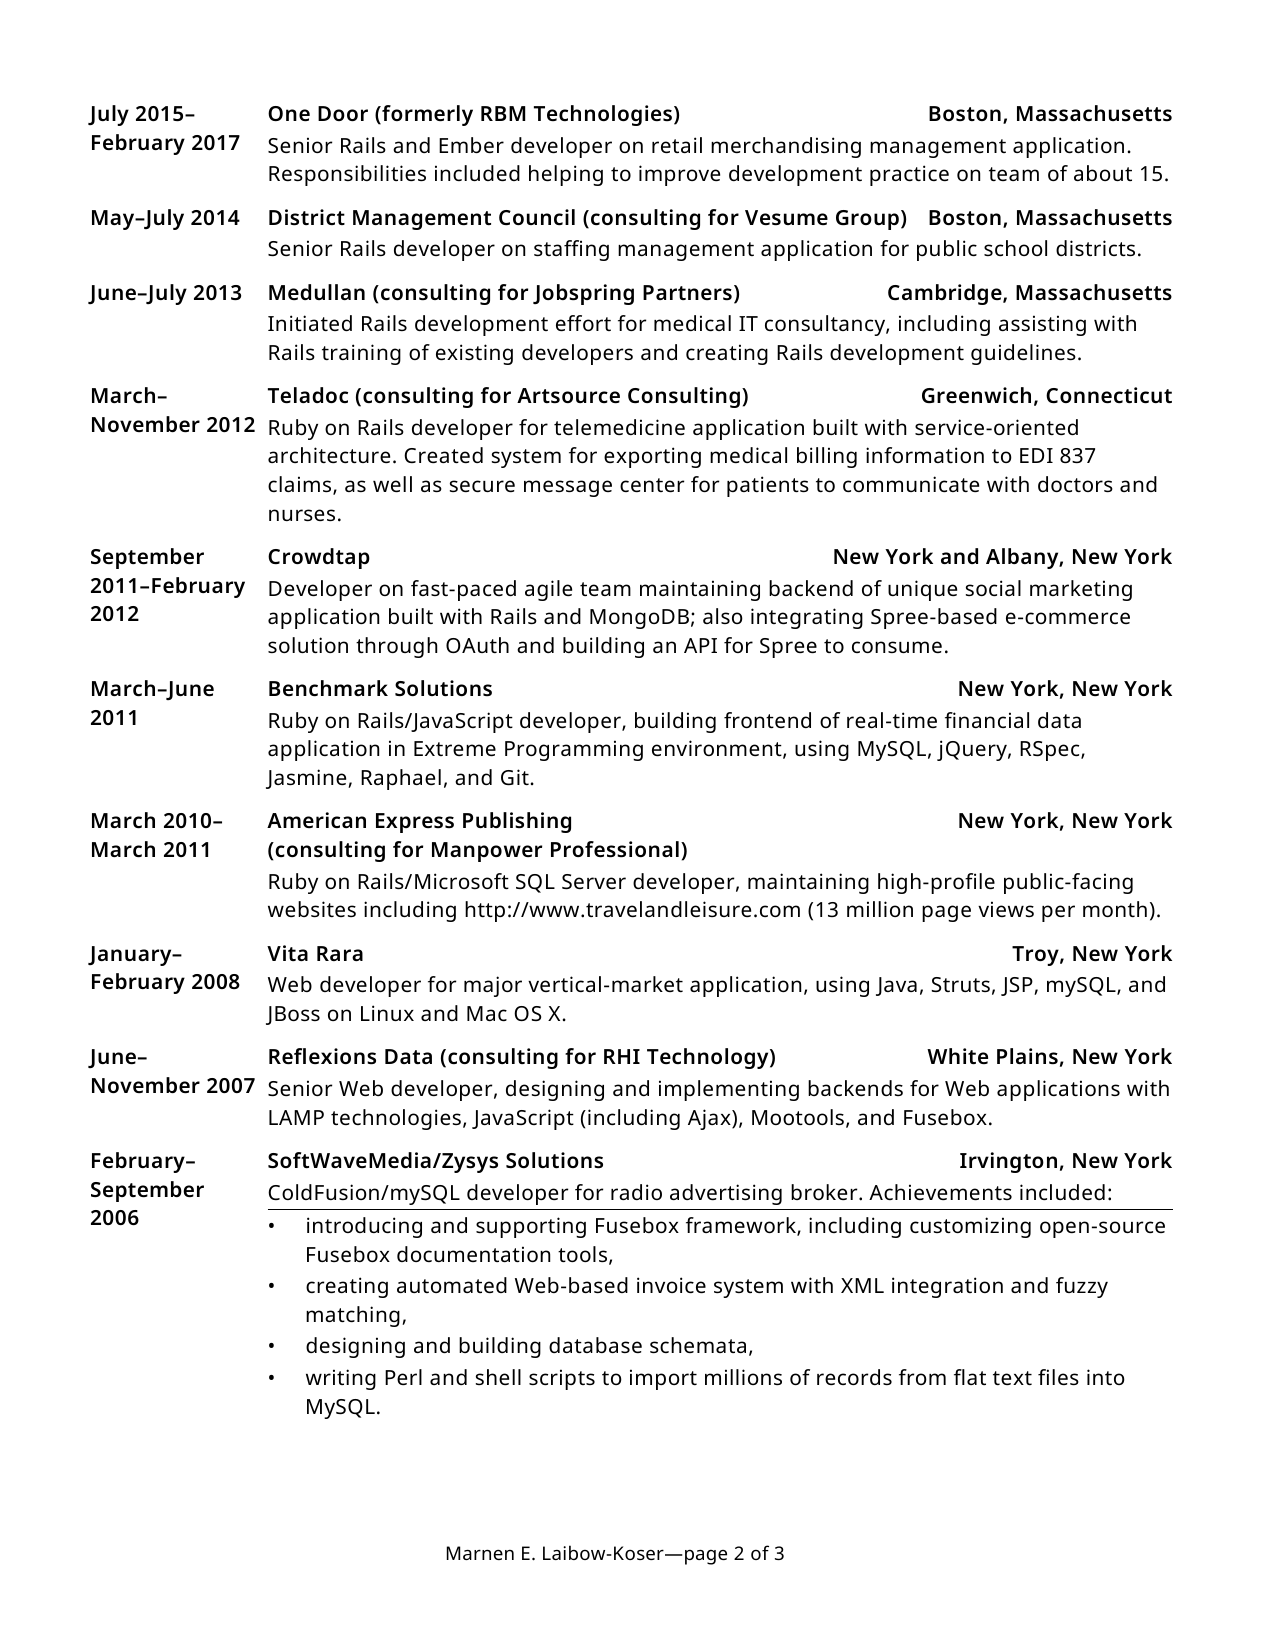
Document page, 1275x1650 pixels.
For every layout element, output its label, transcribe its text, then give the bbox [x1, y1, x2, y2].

table_cell Vita Rara Troy, New York Web developer for major vertical-market application, using Java, Struts, JSP, mySQL, and JBoss on Linux and Mac OS X. [268, 924, 1185, 1027]
table_cell Crowdtap New York and Albany, New York Developer on fast-paced agile team maintaining backend of unique social marketing application built with Rails and MongoDB; also integrating Spree-based e-commerce solution through OAuth and building an API for Spree to consume. [268, 527, 1185, 659]
table_cell Teladoc (consulting for Artsource Consulting) Greenwich, Connecticut Ruby on Rails developer for telemedicine application built with service-oriented architecture. Created system for exporting medical billing information to EDI 837 claims, as well as secure message center for patients to communicate with doctors and nurses. [268, 366, 1185, 527]
table_cell January–February 2008 [90, 924, 267, 1027]
table_cell June–November 2007 [90, 1027, 267, 1131]
table_cell SoftWaveMedia/Zysys Solutions Irvington, New York ColdFusion/mySQL developer for radio advertising broker. Achievements included: introducing and supporting Fusebox framework, including customizing open-source Fusebox documentation tools, creating automated Web-based invoice system with XML integration and fuzzy matching, designing and building database schemata, writing Perl and shell scripts to import millions of records from flat text files into MySQL. [268, 1131, 1185, 1420]
table_cell March–November 2012 [90, 366, 267, 527]
table_cell American Express Publishing New York, New York (consulting for Manpower Professional) Ruby on Rails/Microsoft SQL Server developer, maintaining high-profile public-facing websites including http://www.travelandleisure.com (13 million page views per month). [268, 791, 1185, 924]
table_cell May–July 2014 [90, 188, 267, 263]
table_cell September 2011–February 2012 [90, 527, 267, 659]
table_cell Medullan (consulting for Jobspring Partners) Cambridge, Massachusetts Initiated Rails development effort for medical IT consultancy, including assisting with Rails training of existing developers and creating Rails development guidelines. [268, 263, 1185, 366]
table_cell February–September 2006 [90, 1131, 267, 1420]
table_cell Reflexions Data (consulting for RHI Technology) White Plains, New York Senior Web developer, designing and implementing backends for Web applications with LAMP technologies, JavaScript (including Ajax), Mootools, and Fusebox. [268, 1027, 1185, 1131]
table_cell July 2015–February 2017 [90, 84, 267, 188]
table_cell District Management Council (consulting for Vesume Group) Boston, Massachusetts Senior Rails developer on staffing management application for public school districts. [268, 188, 1185, 263]
table_cell March 2010–March 2011 [90, 791, 267, 924]
table_cell June–July 2013 [90, 263, 267, 366]
table_cell Benchmark Solutions New York, New York Ruby on Rails/JavaScript developer, building frontend of real-time financial data application in Extreme Programming environment, using MySQL, jQuery, RSpec, Jasmine, Raphael, and Git. [268, 659, 1185, 791]
table_cell March–June 2011 [90, 659, 267, 791]
table_cell One Door (formerly RBM Technologies) Boston, Massachusetts Senior Rails and Ember developer on retail merchandising management application. Responsibilities included helping to improve development practice on team of about 15. [268, 84, 1185, 188]
